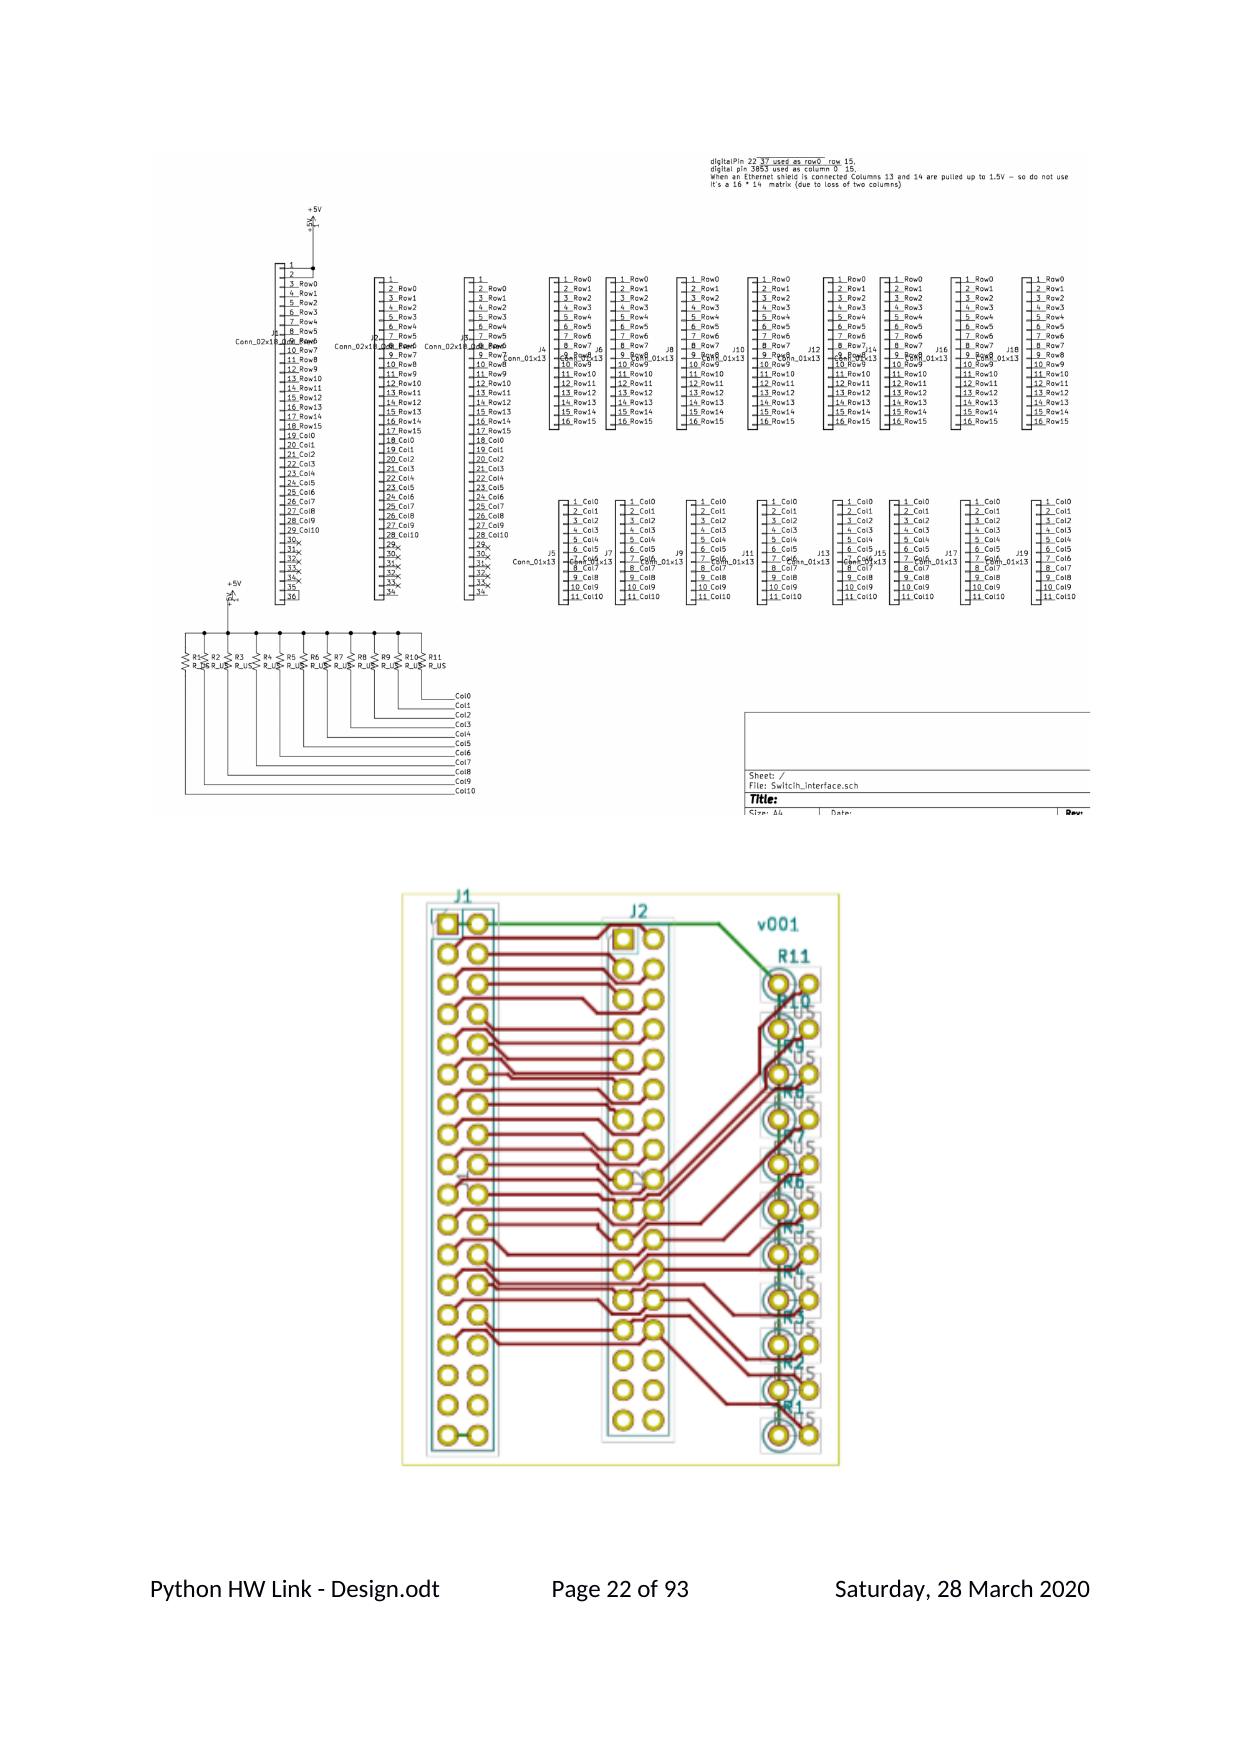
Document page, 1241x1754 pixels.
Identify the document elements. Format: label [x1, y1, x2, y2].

picture [369, 875, 871, 1504]
picture [150, 150, 1091, 815]
